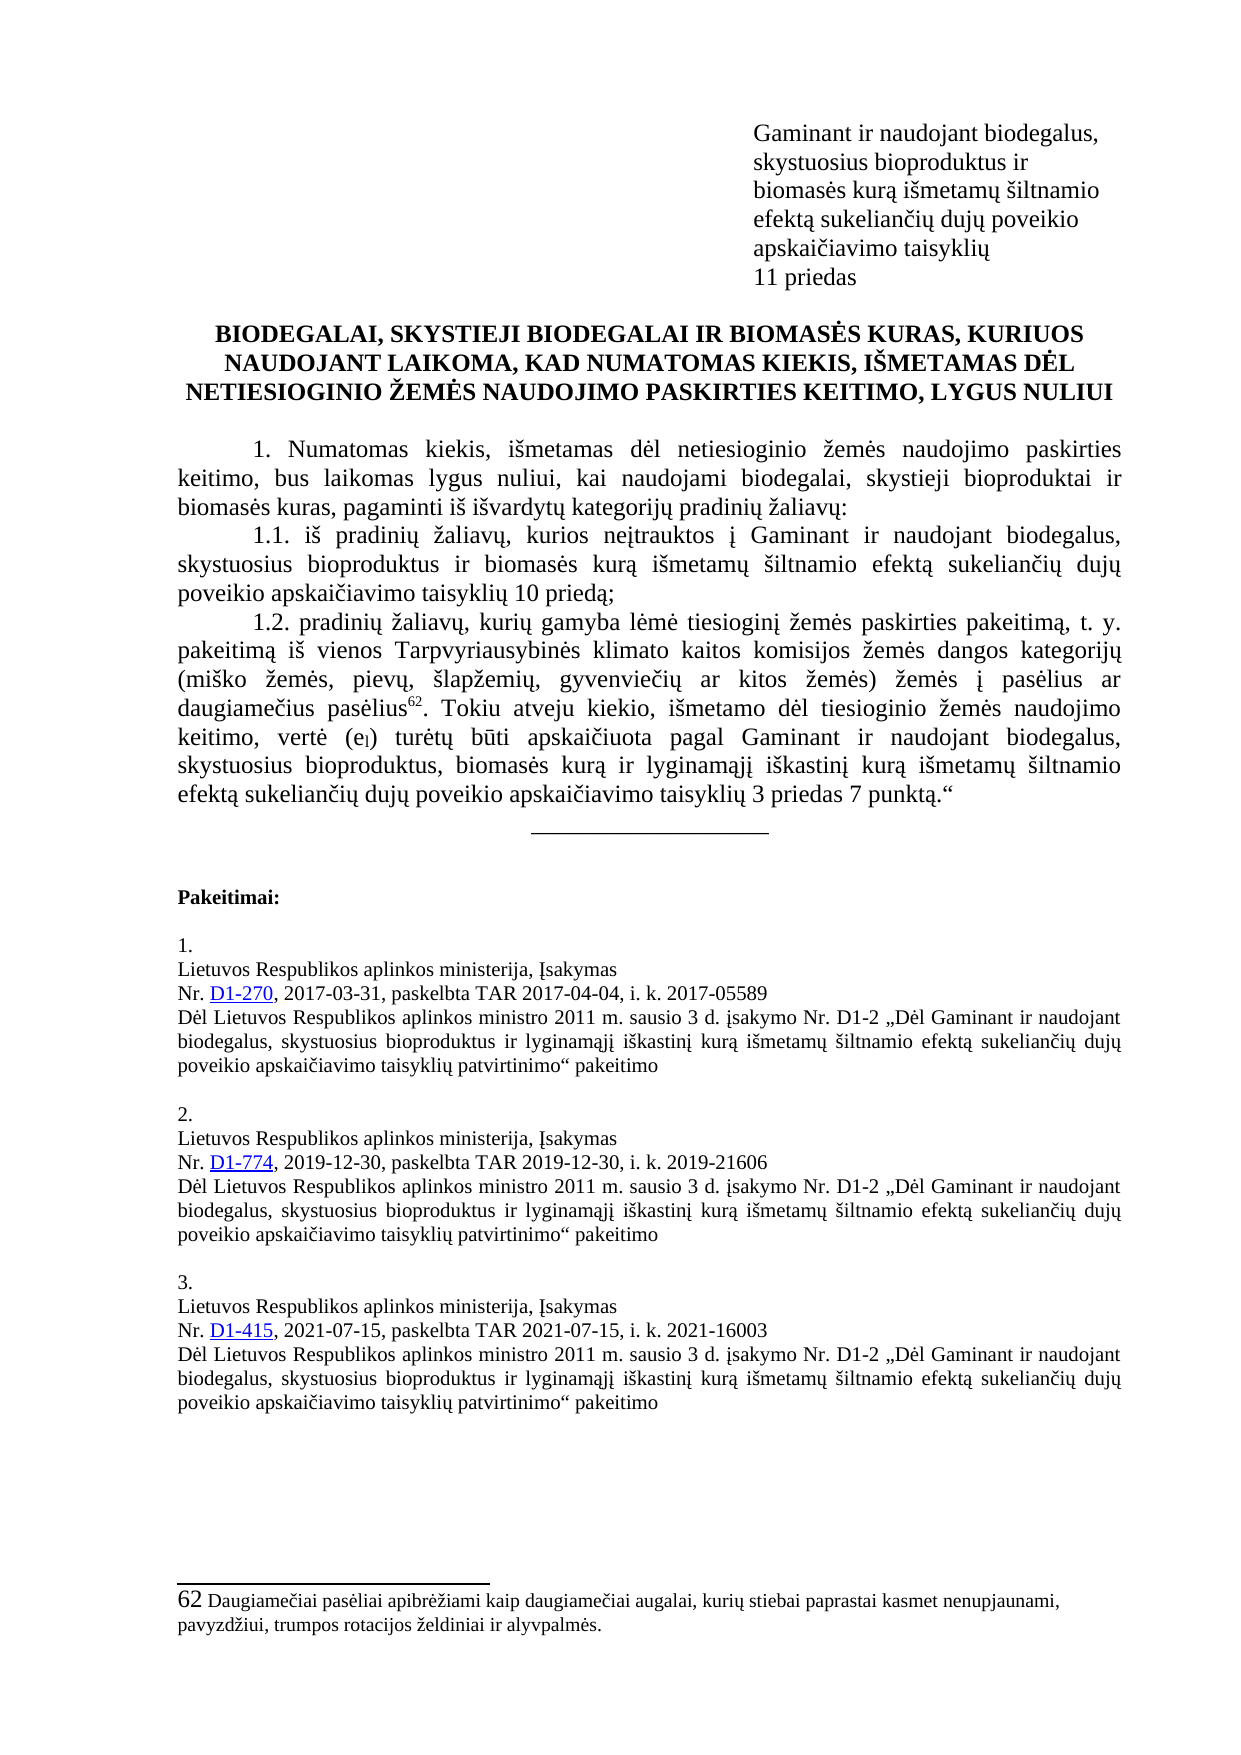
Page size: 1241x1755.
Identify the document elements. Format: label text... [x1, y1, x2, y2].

text Lietuvos Respublikos aplinkos ministerija, Įsakymas [177, 1294, 1122, 1318]
text 3. [177, 1270, 1122, 1294]
text Dėl Lietuvos Respublikos aplinkos ministro 2011 m. sausio 3 d. įsakymo Nr. D1-2 „Dėl Gaminant ir naudojant biodegalus, skystuosius bioproduktus ir lyginamąjį iškastinį kurą išmetamų šiltnamio efektą sukeliančių dujų poveikio apskaičiavimo taisyklių patvirtinimo“ pakeitimo [177, 1342, 1122, 1414]
text 1.2. pradinių žaliavų, kurių gamyba lėmė tiesioginį žemės paskirties pakeitimą, t. y. pakeitimą iš vienos Tarpvyriausybinės klimato kaitos komisijos žemės dangos kategorijų (miško žemės, pievų, šlapžemių, gyvenviečių ar kitos žemės) žemės į pasėlius ar daugiamečius pasėlius. Tokiu atveju kiekio, išmetamo dėl tiesioginio žemės naudojimo keitimo, vertė (el) turėtų būti apskaičiuota pagal Gaminant ir naudojant biodegalus, skystuosius bioproduktus, biomasės kurą ir lyginamąjį iškastinį kurą išmetamų šiltnamio efektą sukeliančių dujų poveikio apskaičiavimo taisyklių 3 priedas 7 punktą.“ [177, 607, 1122, 808]
text Nr. D1-270, 2017-03-31, paskelbta TAR 2017-04-04, i. k. 2017-05589 [177, 981, 1122, 1005]
text Lietuvos Respublikos aplinkos ministerija, Įsakymas [177, 1126, 1122, 1150]
text Pakeitimai: [177, 885, 1122, 909]
text Dėl Lietuvos Respublikos aplinkos ministro 2011 m. sausio 3 d. įsakymo Nr. D1-2 „Dėl Gaminant ir naudojant biodegalus, skystuosius bioproduktus ir lyginamąjį iškastinį kurą išmetamų šiltnamio efektą sukeliančių dujų poveikio apskaičiavimo taisyklių patvirtinimo“ pakeitimo [177, 1174, 1122, 1246]
text Dėl Lietuvos Respublikos aplinkos ministro 2011 m. sausio 3 d. įsakymo Nr. D1-2 „Dėl Gaminant ir naudojant biodegalus, skystuosius bioproduktus ir lyginamąjį iškastinį kurą išmetamų šiltnamio efektą sukeliančių dujų poveikio apskaičiavimo taisyklių patvirtinimo“ pakeitimo [177, 1005, 1122, 1077]
text 1.1. iš pradinių žaliavų, kurios neįtrauktos į Gaminant ir naudojant biodegalus, skystuosius bioproduktus ir biomasės kurą išmetamų šiltnamio efektą sukeliančių dujų poveikio apskaičiavimo taisyklių 10 priedą; [177, 521, 1122, 607]
text 1. [177, 933, 1122, 957]
text BIODEGALAI, SKYSTIEJI BIODEGALAI IR BIOMASĖS KURAS, KURIUOS NAUDOJANT LAIKOMA, KAD NUMATOMAS KIEKIS, IŠMETAMAS DĖL NETIESIOGINIO ŽEMĖS NAUDOJIMO PASKIRTIES KEITIMO, LYGUS NULIUI [177, 319, 1122, 406]
text Nr. D1-774, 2019-12-30, paskelbta TAR 2019-12-30, i. k. 2019-21606 [177, 1150, 1122, 1174]
text 1. Numatomas kiekis, išmetamas dėl netiesioginio žemės naudojimo paskirties keitimo, bus laikomas lygus nuliui, kai naudojami biodegalai, skystieji bioproduktai ir biomasės kuras, pagaminti iš išvardytų kategorijų pradinių žaliavų: [177, 434, 1122, 521]
text Lietuvos Respublikos aplinkos ministerija, Įsakymas [177, 957, 1122, 981]
text Daugiamečiai pasėliai apibrėžiami kaip daugiamečiai augalai, kurių stiebai paprastai kasmet nenupjaunami, pavyzdžiui, trumpos rotacijos želdiniai ir alyvpalmės. [177, 1584, 1122, 1636]
text 11 priedas [753, 262, 1122, 291]
text 2. [177, 1102, 1122, 1126]
text ___________________ [177, 808, 1122, 837]
text Gaminant ir naudojant biodegalus, skystuosius bioproduktus ir biomasės kurą išmetamų šiltnamio efektą sukeliančių dujų poveikio apskaičiavimo taisyklių [753, 118, 1122, 262]
text Nr. D1-415, 2021-07-15, paskelbta TAR 2021-07-15, i. k. 2021-16003 [177, 1318, 1122, 1342]
